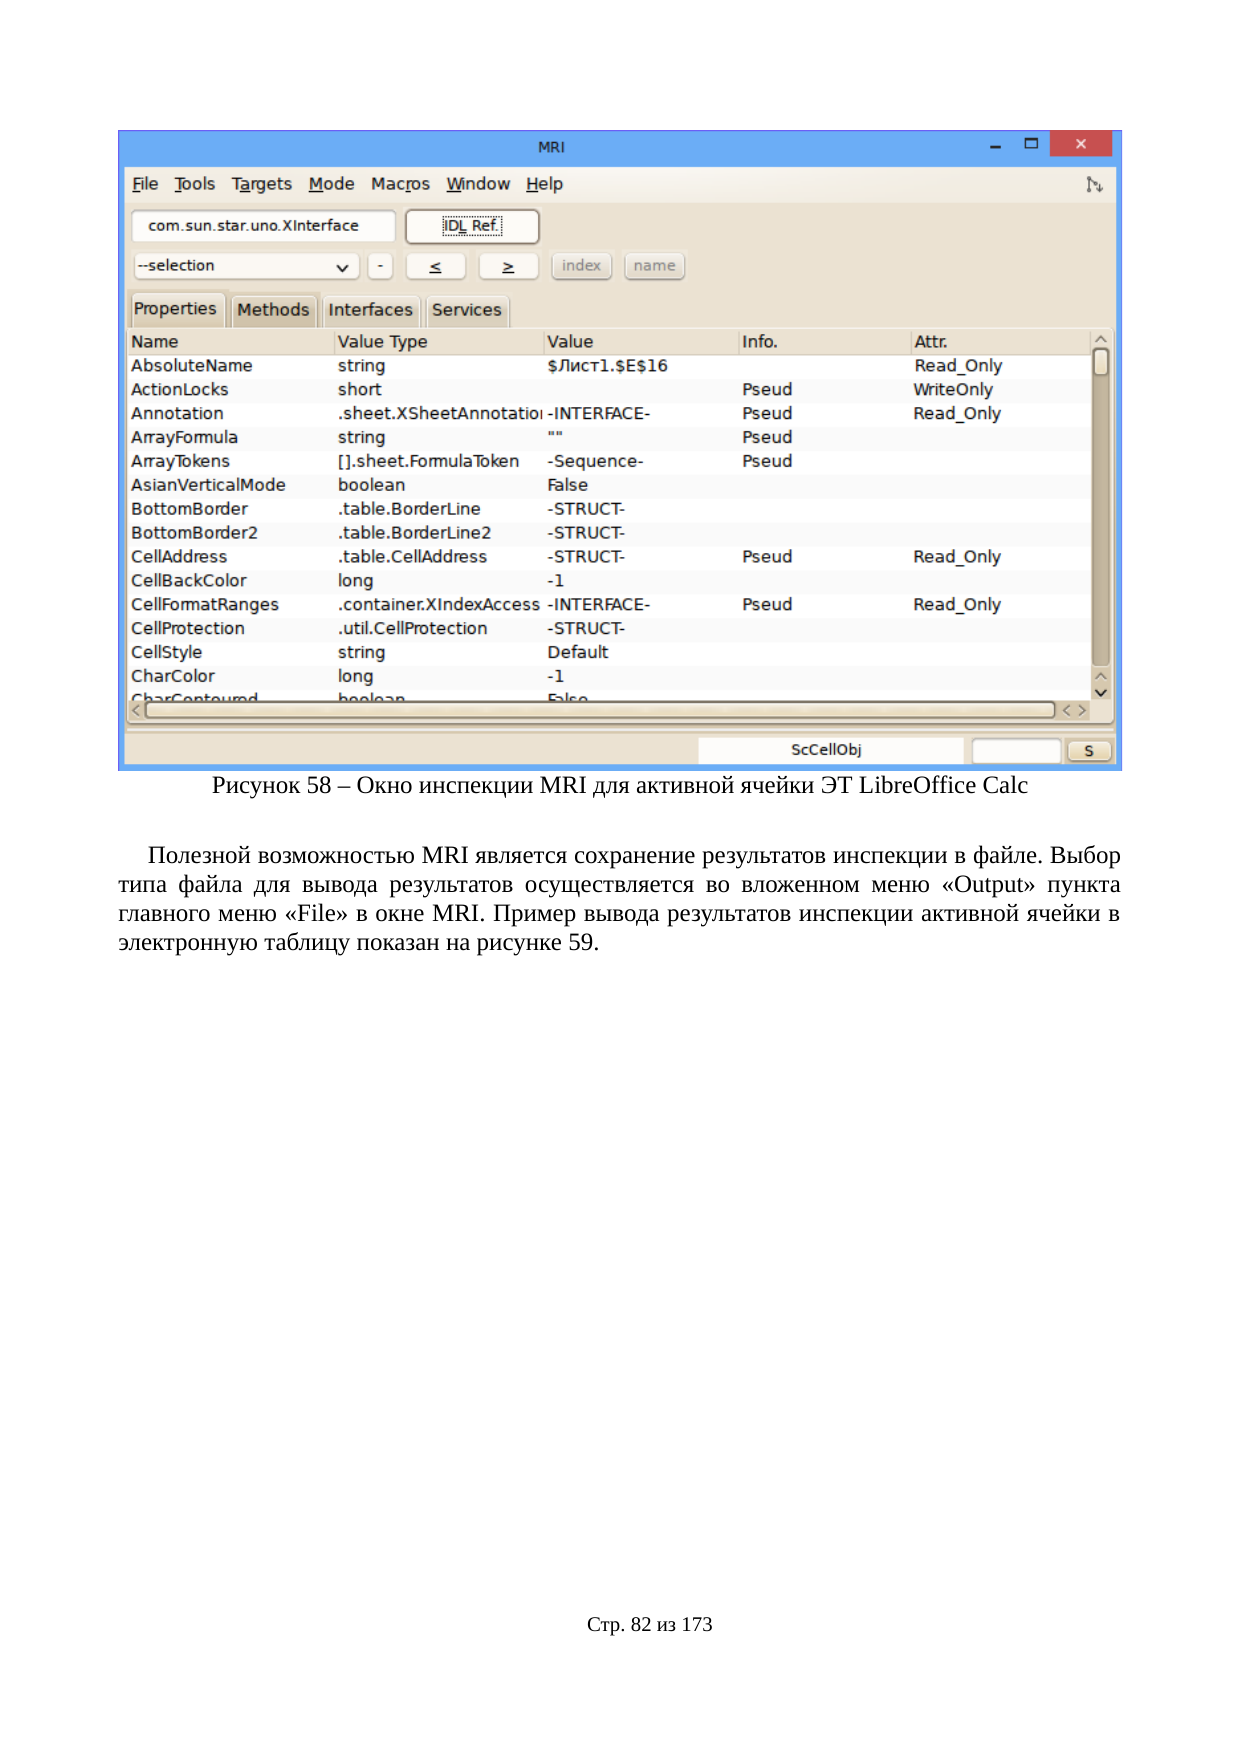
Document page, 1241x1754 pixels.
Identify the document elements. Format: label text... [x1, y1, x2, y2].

text Полезной возможностью MRI является сохранение результатов инспекции в файле. Выбор типа файла для вывода результатов осуществляется во вложенном меню «Output» пункта главного меню «File» в окне MRI. Пример вывода результатов инспекции активной ячейки в электронную таблицу показан на рисунке 59. [118, 840, 1122, 955]
text Рисунок 58 – Окно инспекции MRI для активной ячейки ЭТ LibreOffice Calc [118, 771, 1122, 799]
picture [118, 130, 1123, 771]
